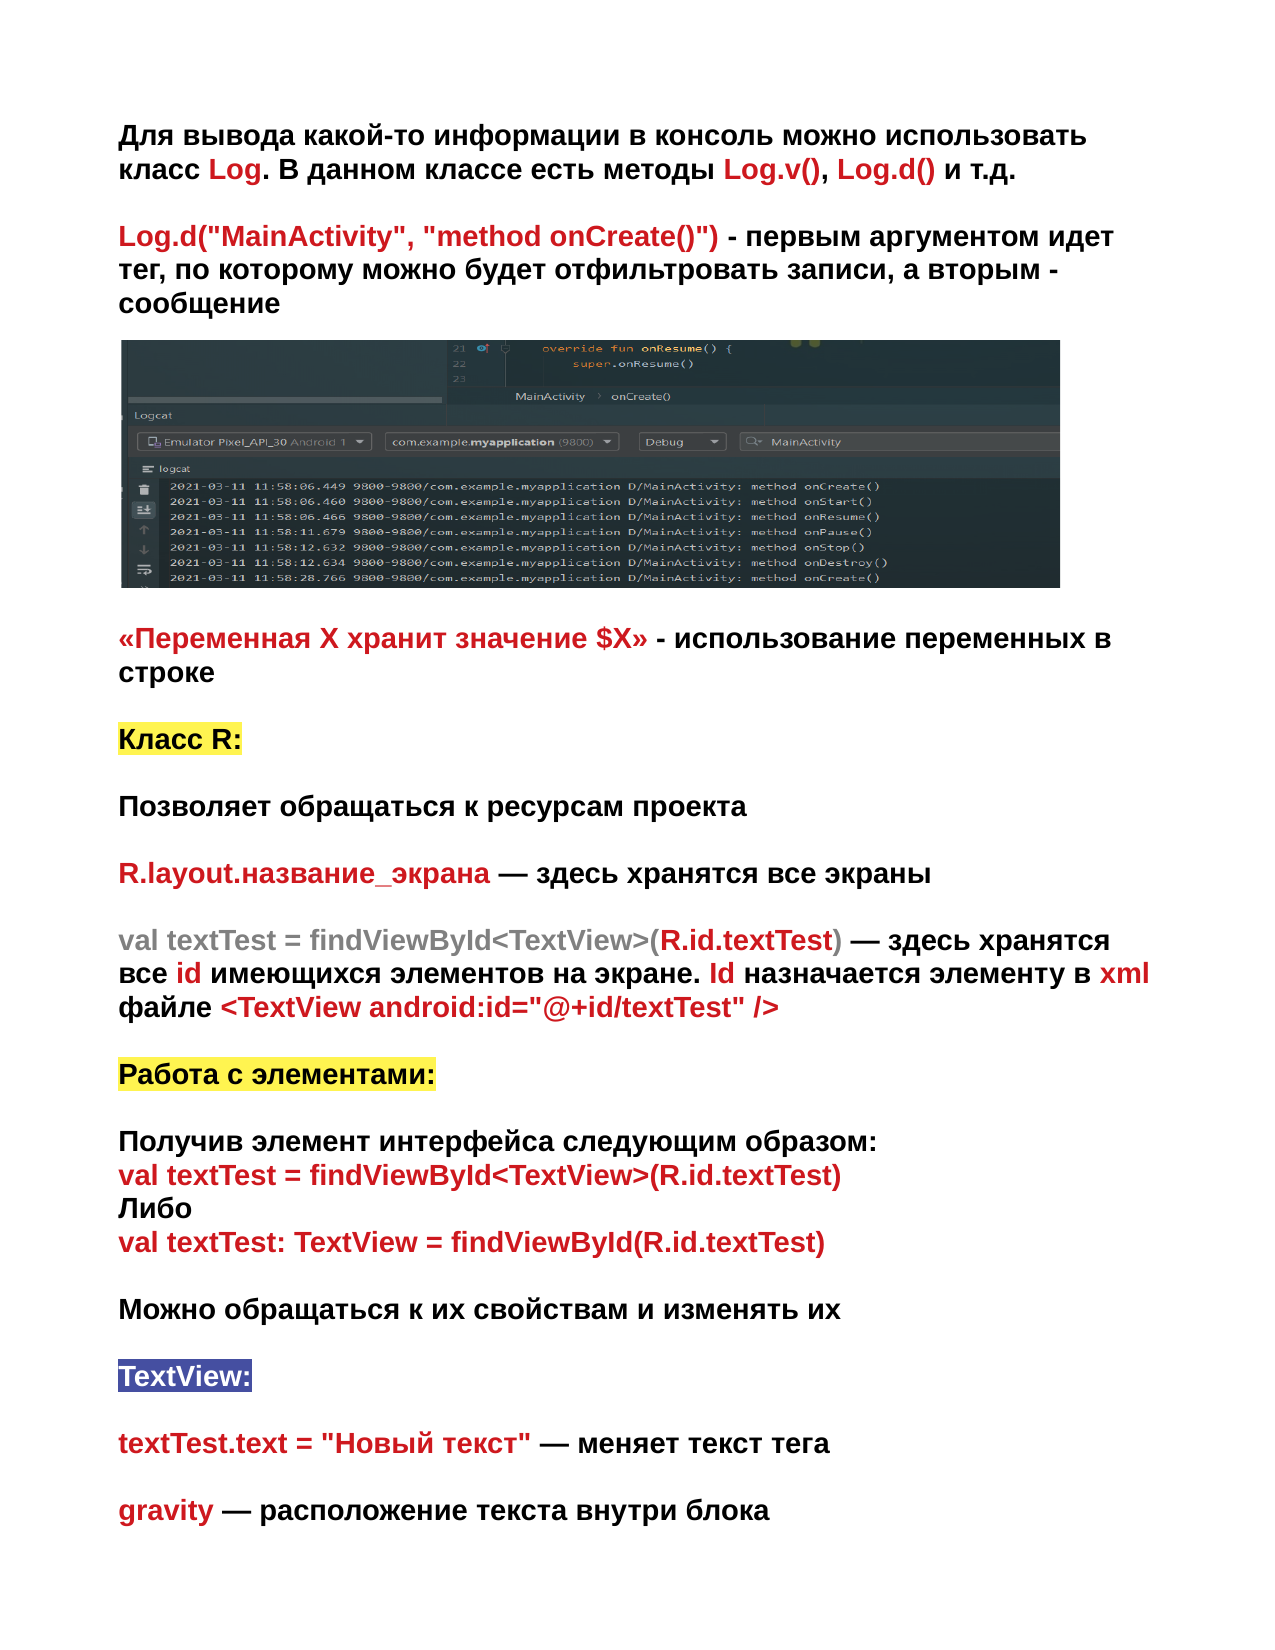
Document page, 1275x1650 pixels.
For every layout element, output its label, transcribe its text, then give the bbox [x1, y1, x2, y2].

text Работа с элементами: [118, 1057, 1157, 1091]
text val textTest = findViewById<TextView>(R.id.textTest) [118, 1158, 1157, 1191]
text gravity — расположение текста внутри блока [118, 1493, 1157, 1527]
text Log.d("MainActivity", "method onCreate()") - первым аргументом идет тег, по которому можно будет отфильтровать записи, а вторым - сообщение [118, 219, 1157, 319]
text val textTest = findViewById<TextView>(R.id.textTest) — здесь хранятся все id имеющихся элементов на экране. Id назначается элементу в xml файле <TextView android:id="@+id/textTest" /> [118, 923, 1157, 1023]
text TextView: [118, 1359, 1157, 1392]
text R.layout.название_экрана — здесь хранятся все экраны [118, 856, 1157, 889]
text textTest.text = "Новый текст" — меняет текст тега [118, 1426, 1157, 1459]
picture [121, 406, 186, 588]
text val textTest: TextView = findViewById(R.id.textTest) [118, 1225, 1157, 1258]
text Можно обращаться к их свойствам и изменять их [118, 1292, 1157, 1325]
text Получив элемент интерфейса следующим образом: [118, 1124, 1157, 1158]
text Либо [118, 1191, 1157, 1225]
text «Переменная Х хранит значение $Х» - использование переменных в строке [118, 621, 1157, 688]
text Для вывода какой-то информации в консоль можно использовать класс Log. В данном классе есть методы Log.v(), Log.d() и т.д. [118, 118, 1157, 185]
text Класс R: [118, 722, 1157, 755]
text Позволяет обращаться к ресурсам проекта [118, 789, 1157, 822]
